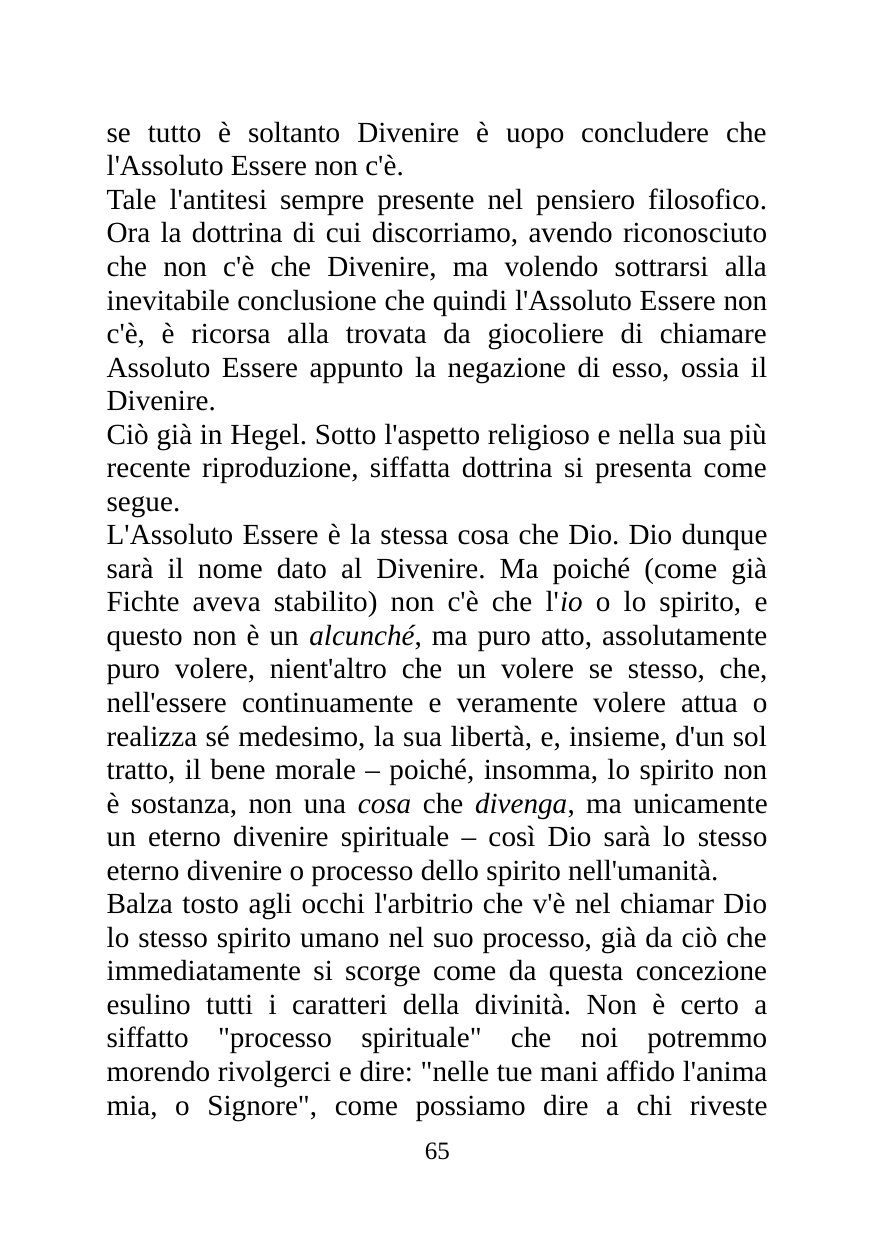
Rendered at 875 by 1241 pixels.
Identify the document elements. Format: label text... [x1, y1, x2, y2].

text se tutto è soltanto Divenire è uopo concludere che l'Assoluto Essere non c'è. [106, 115, 768, 182]
text L'Assoluto Essere è la stessa cosa che Dio. Dio dunque sarà il nome dato al Divenire. Ma poiché (come già Fichte aveva stabilito) non c'è che l'io o lo spirito, e questo non è un alcunché, ma puro atto, assolutamente puro volere, nient'altro che un volere se stesso, che, nell'essere continuamente e veramente volere attua o realizza sé medesimo, la sua libertà, e, insieme, d'un sol tratto, il bene morale – poiché, insomma, lo spirito non è sostanza, non una cosa che divenga, ma unicamente un eterno divenire spirituale – così Dio sarà lo stesso eterno divenire o processo dello spirito nell'umanità. [106, 517, 768, 886]
text Tale l'antitesi sempre presente nel pensiero filosofico. Ora la dottrina di cui discorriamo, avendo riconosciuto che non c'è che Divenire, ma volendo sottrarsi alla inevitabile conclusione che quindi l'Assoluto Essere non c'è, è ricorsa alla trovata da giocoliere di chiamare Assoluto Essere appunto la negazione di esso, ossia il Divenire. [106, 182, 768, 417]
text Balza tosto agli occhi l'arbitrio che v'è nel chiamar Dio lo stesso spirito umano nel suo processo, già da ciò che immediatamente si scorge come da questa concezione esulino tutti i caratteri della divinità. Non è certo a siffatto "processo spirituale" che noi potremmo morendo rivolgerci e dire: "nelle tue mani affido l'anima mia, o Signore", come possiamo dire a chi riveste [106, 886, 768, 1121]
text Ciò già in Hegel. Sotto l'aspetto religioso e nella sua più recente riproduzione, siffatta dottrina si presenta come segue. [106, 417, 768, 517]
